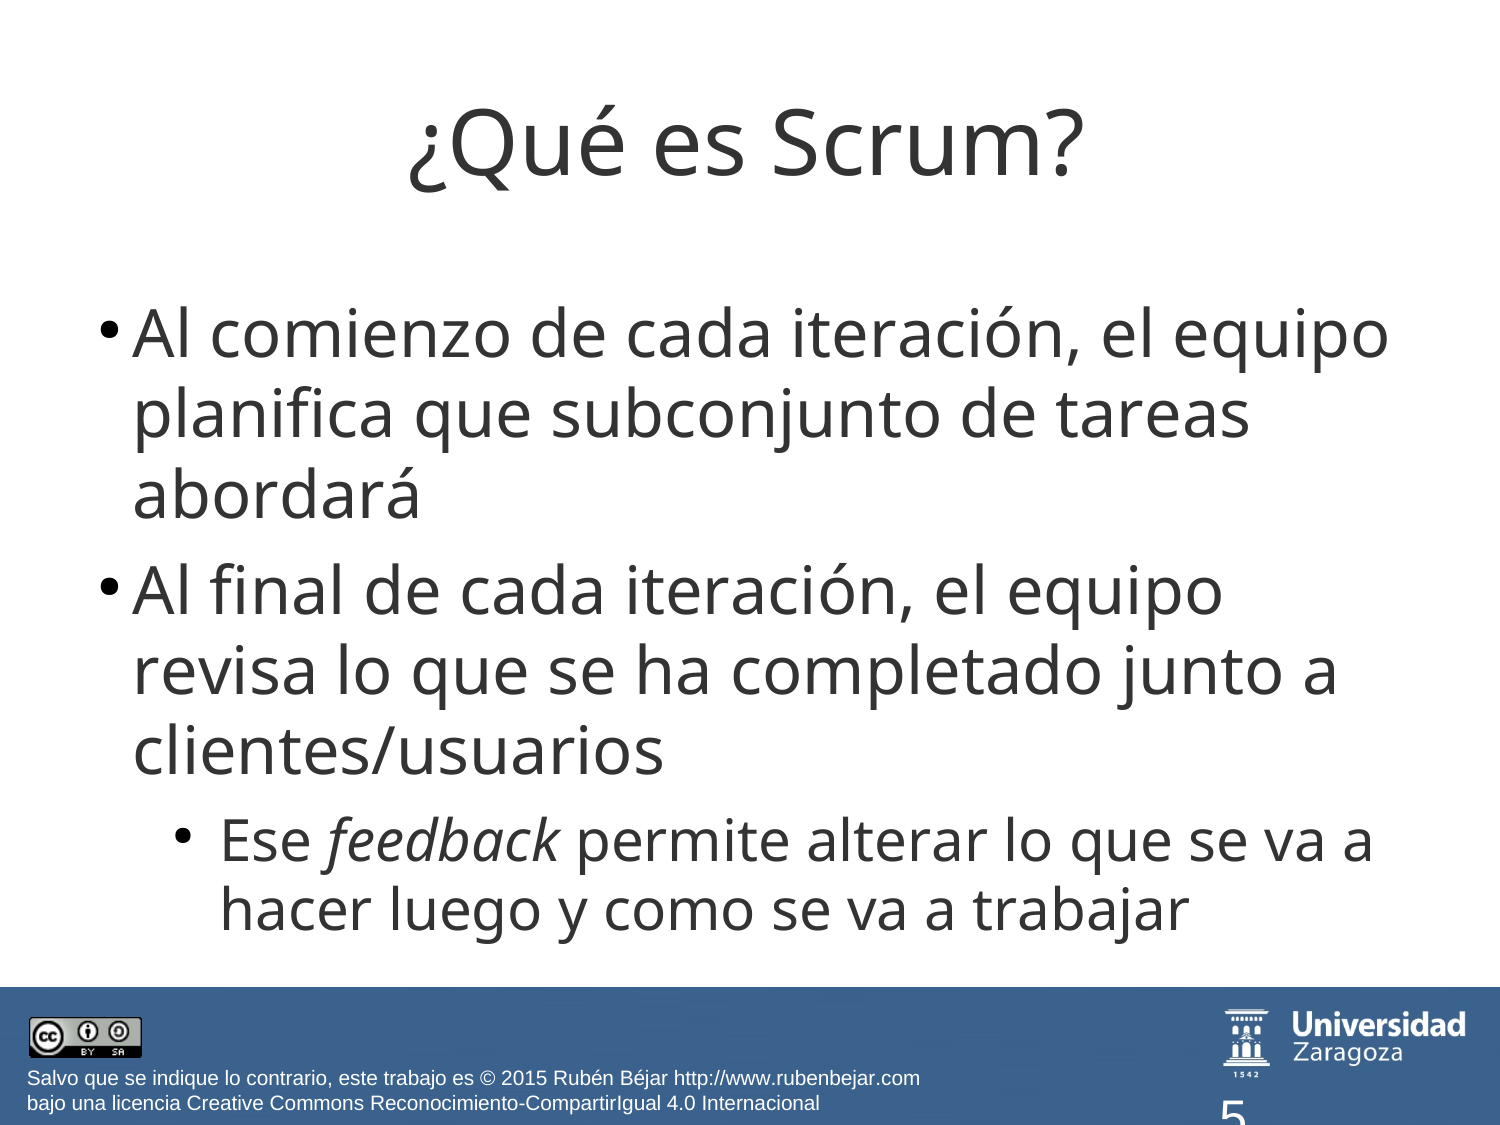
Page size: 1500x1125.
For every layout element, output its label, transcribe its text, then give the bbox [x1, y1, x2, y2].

title ¿Qué es Scrum? [74, 21, 1420, 257]
picture [0, 987, 1500, 1125]
list Al comienzo de cada iteración, el equipo planifica que subconjunto de tareas abordará Al final de cada iteración, el equipo revisa lo que se ha completado junto a clientes/usuarios Ese feedback permite alterar lo que se va a hacer luego y como se va a trabajar [82, 283, 1418, 957]
